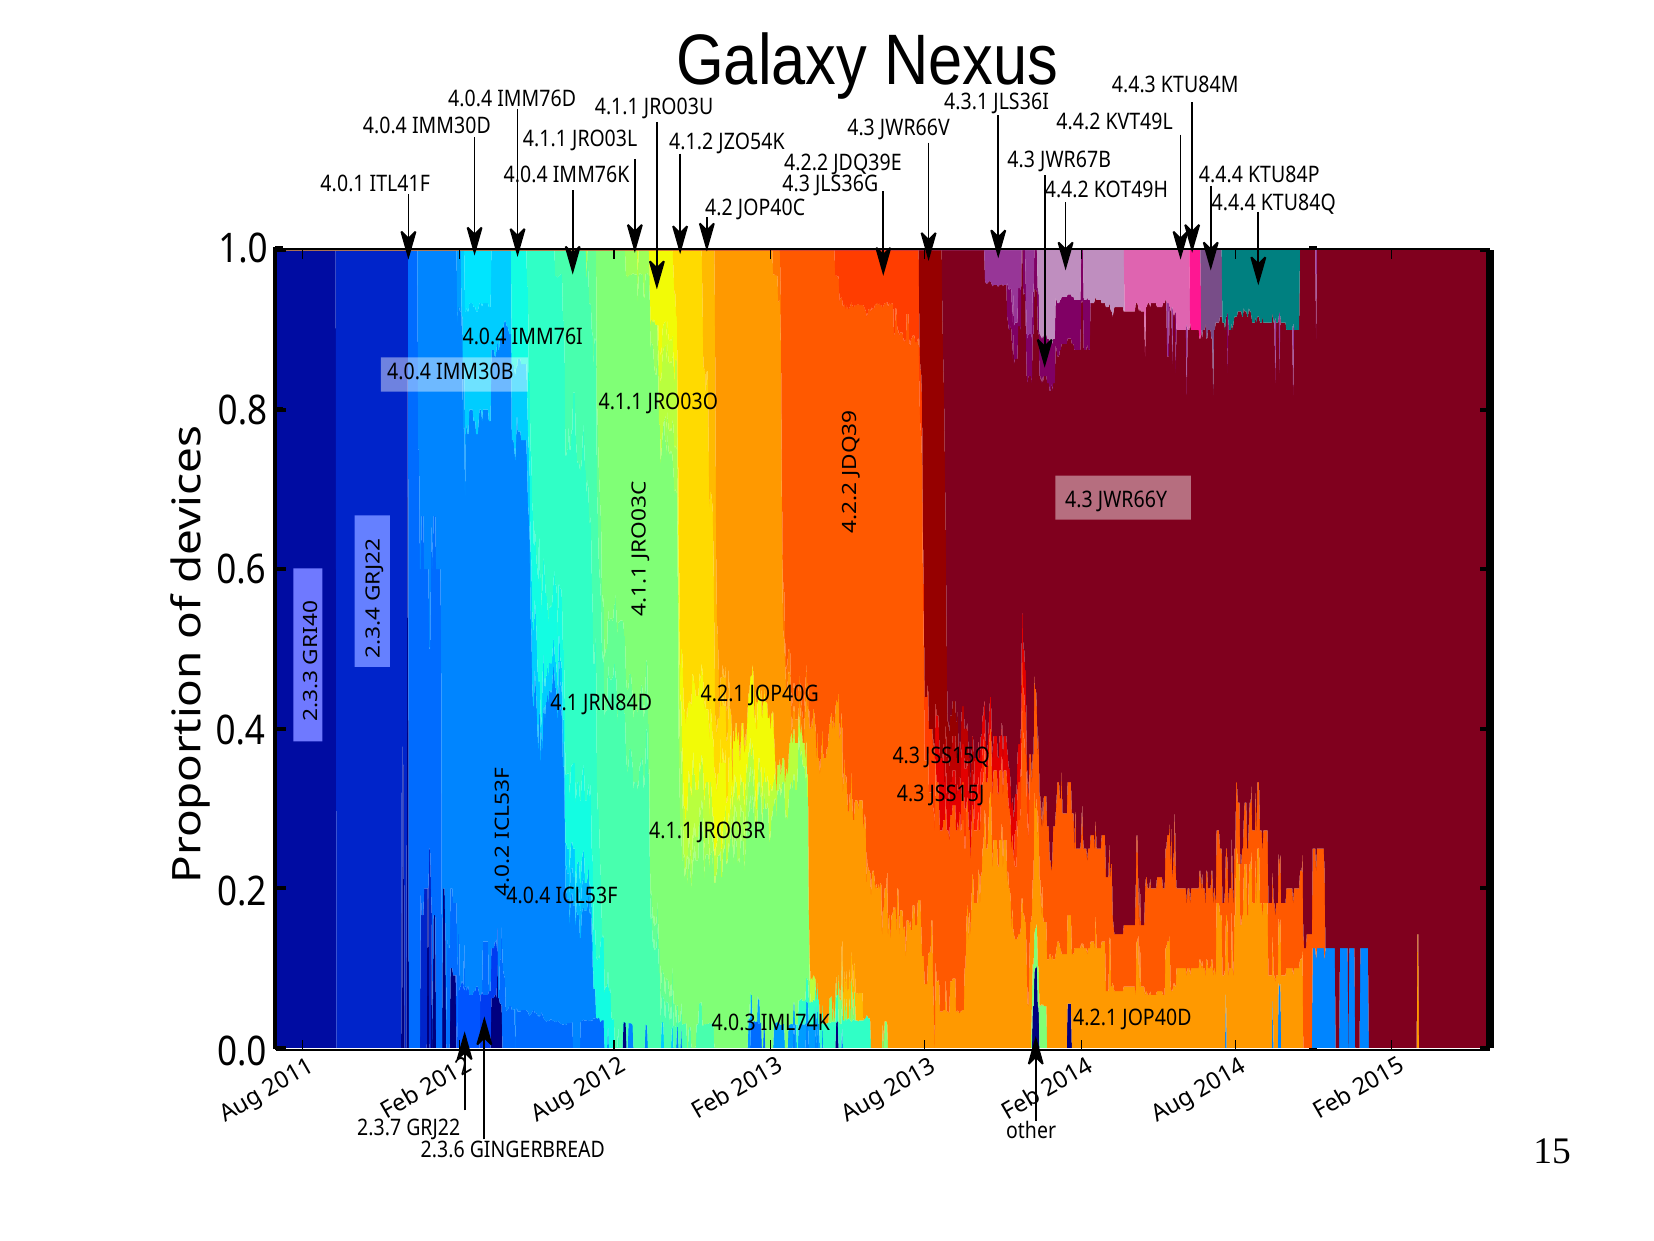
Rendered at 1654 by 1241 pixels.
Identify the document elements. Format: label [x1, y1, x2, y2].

picture [150, 31, 1514, 1159]
